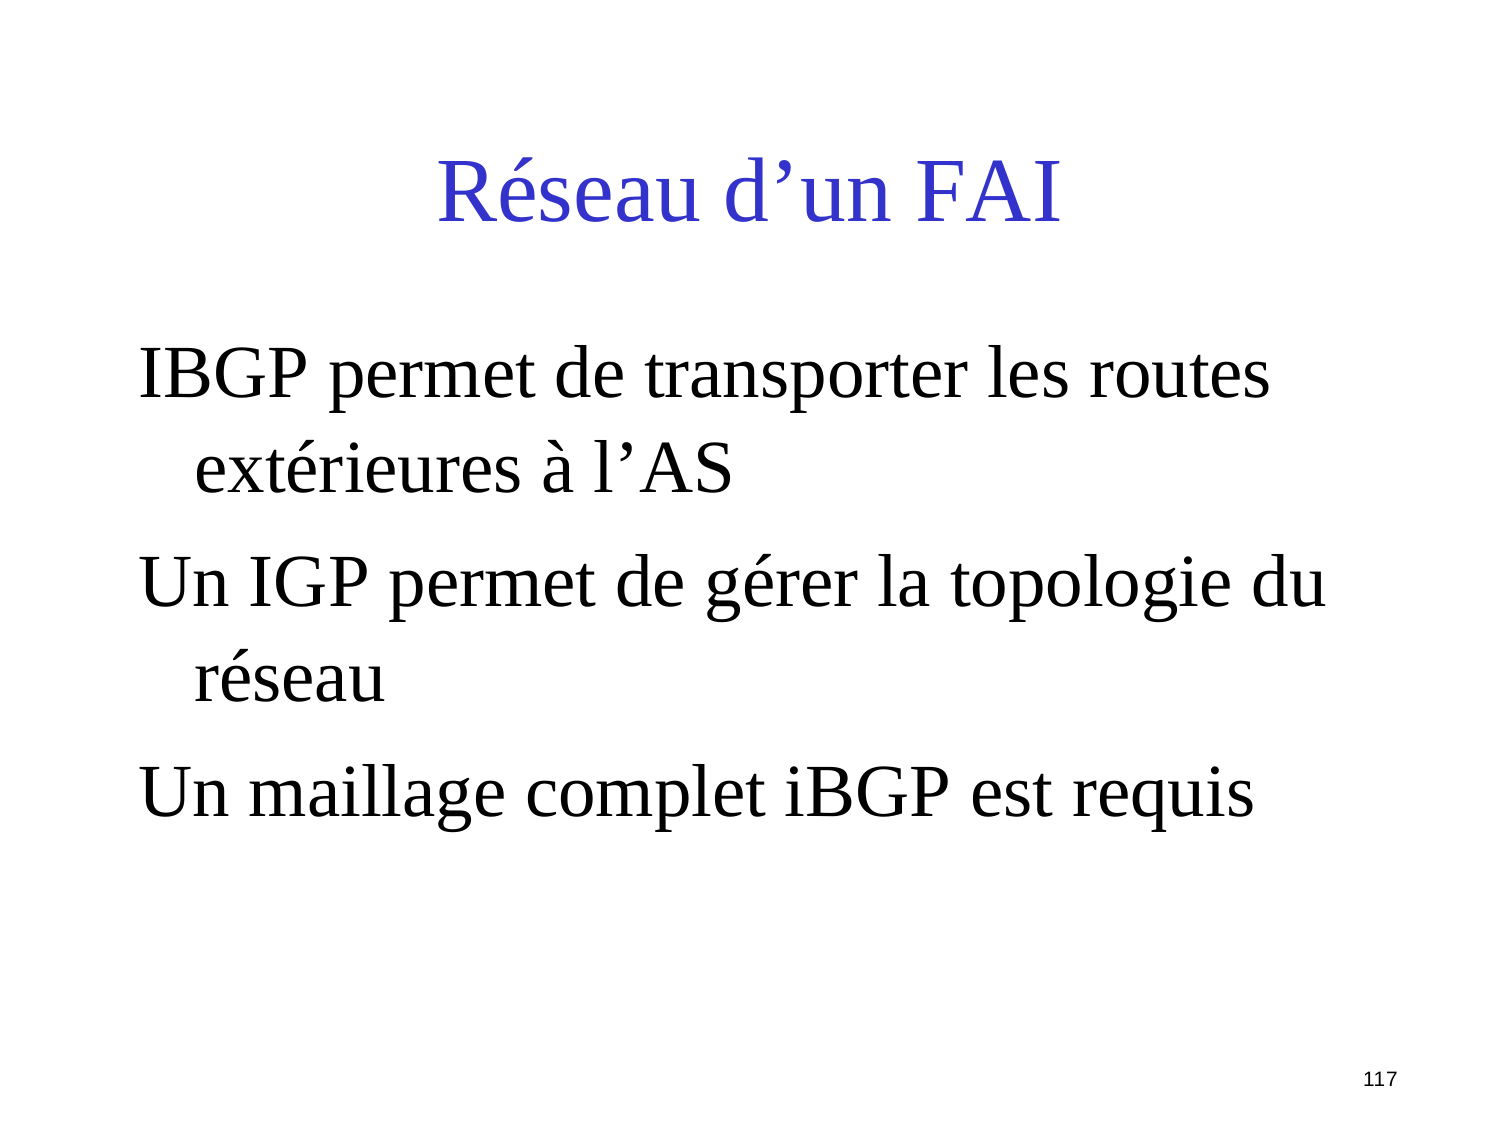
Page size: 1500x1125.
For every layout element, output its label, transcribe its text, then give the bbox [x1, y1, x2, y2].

text_box IBGP permet de transporter les routes extérieures à l’AS Un IGP permet de gérer la topologie du réseau Un maillage complet iBGP est requis [125, 237, 1401, 913]
text_box Réseau d’un FAI [112, 100, 1388, 288]
